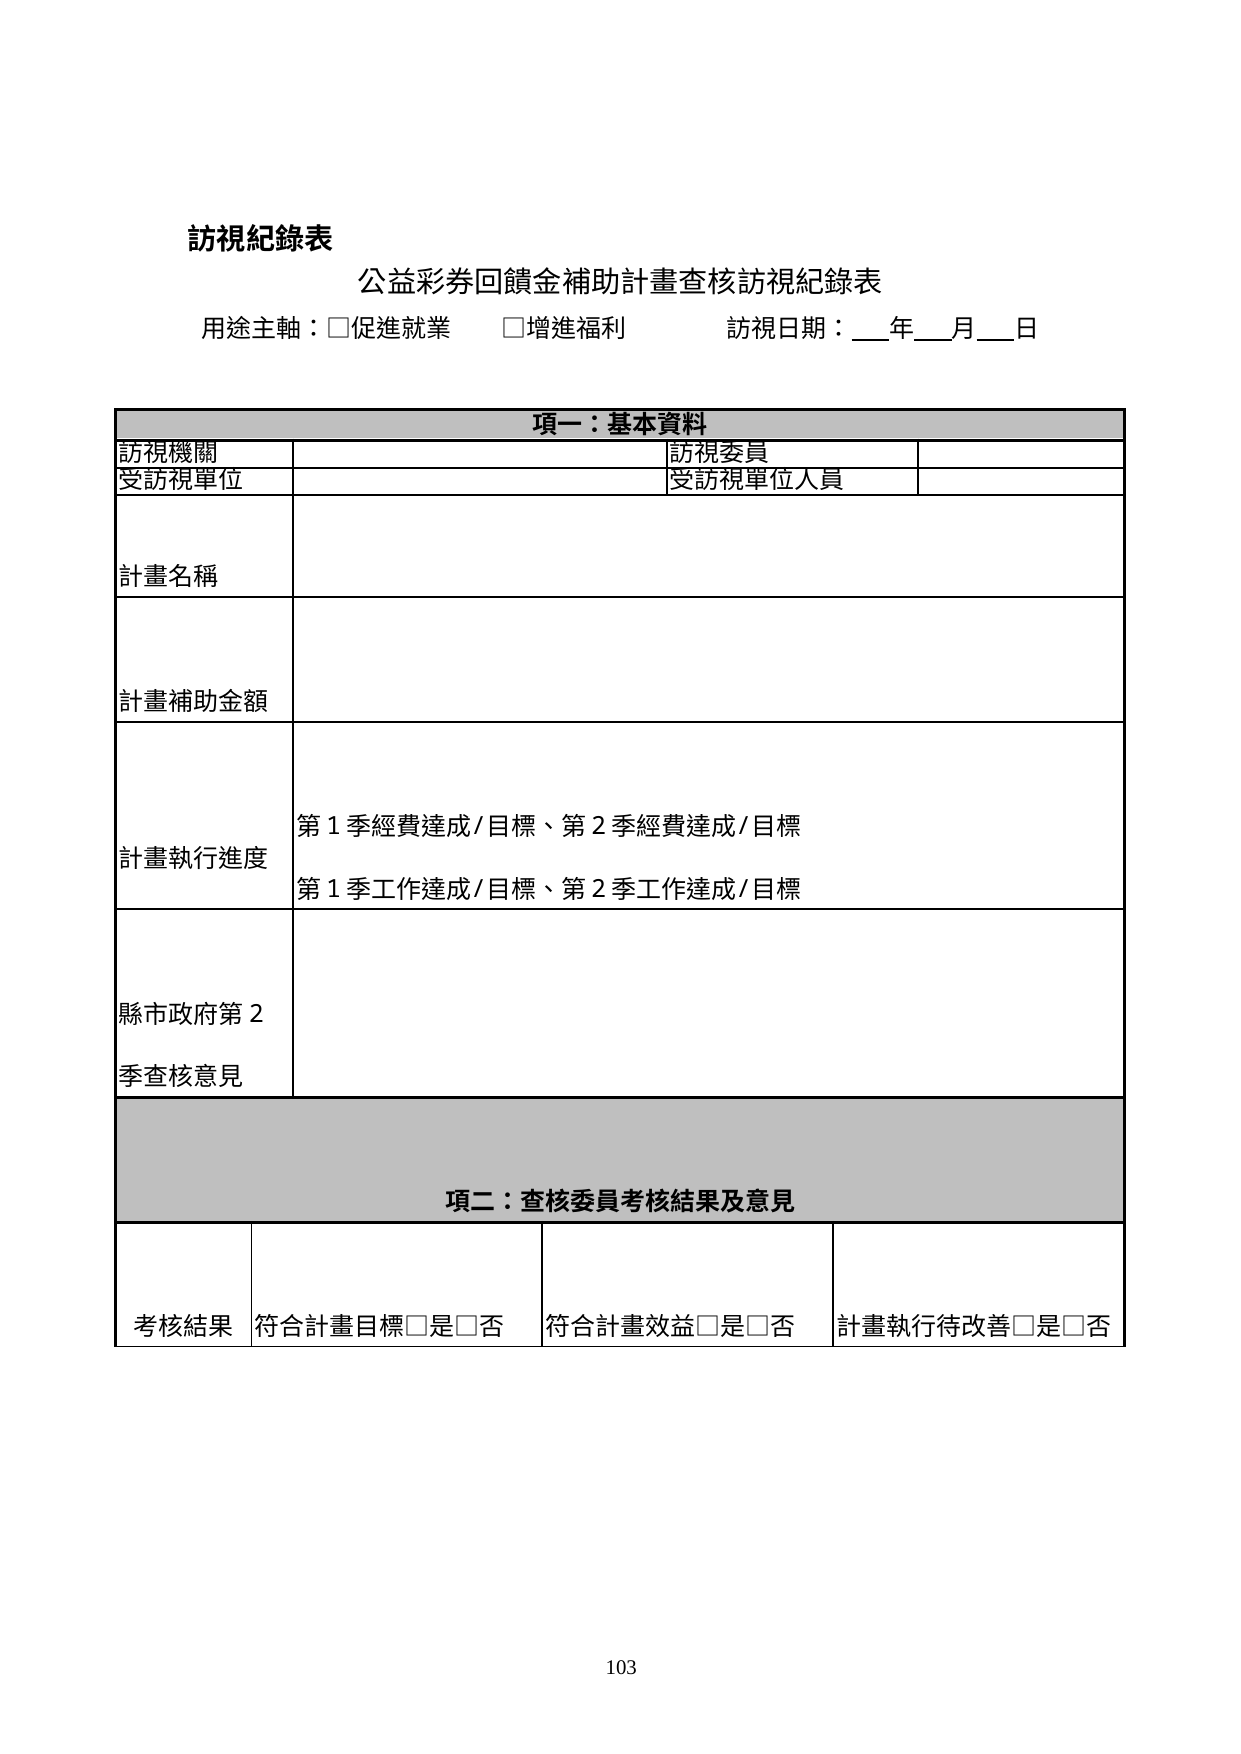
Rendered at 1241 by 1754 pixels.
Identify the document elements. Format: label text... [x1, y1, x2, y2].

table_cell 計畫名稱 [117, 496, 292, 596]
table_cell 第1季經費達成/目標、第2季經費達成/目標 第1季工作達成/目標、第2季工作達成/目標 [294, 723, 1123, 908]
text 公益彩券回饋金補助計畫查核訪視紀錄表 [187, 268, 1053, 299]
table_cell [919, 469, 1123, 494]
text 用途主軸：□促進就業 □增進福利 訪視日期： 年 月 日 [187, 319, 1053, 342]
table_cell [294, 442, 666, 467]
table_cell [294, 469, 666, 494]
table_cell 符合計畫效益□是□否 [543, 1224, 832, 1346]
table_cell 計畫補助金額 [117, 598, 292, 721]
table_cell 符合計畫目標□是□否 [252, 1224, 541, 1346]
table_cell 計畫執行進度 [117, 723, 292, 908]
table_cell [294, 598, 1123, 721]
text 訪視紀錄表 [187, 212, 1053, 258]
table_cell 訪視委員 [668, 442, 917, 467]
table_cell [294, 910, 1123, 1096]
table_cell 受訪視單位人員 [668, 469, 917, 494]
table_cell 考核結果 [117, 1224, 251, 1346]
table_cell 計畫執行待改善□是□否 [834, 1224, 1123, 1346]
table_cell 訪視機關 [117, 442, 292, 467]
table_cell 項二：查核委員考核結果及意見 [117, 1099, 1123, 1221]
table_cell [919, 442, 1123, 467]
table_header 項一：基本資料 [117, 411, 1123, 438]
table_cell 受訪視單位 [117, 469, 292, 494]
table_cell 縣市政府第2季查核意見 [117, 910, 292, 1096]
table_cell [294, 496, 1123, 596]
